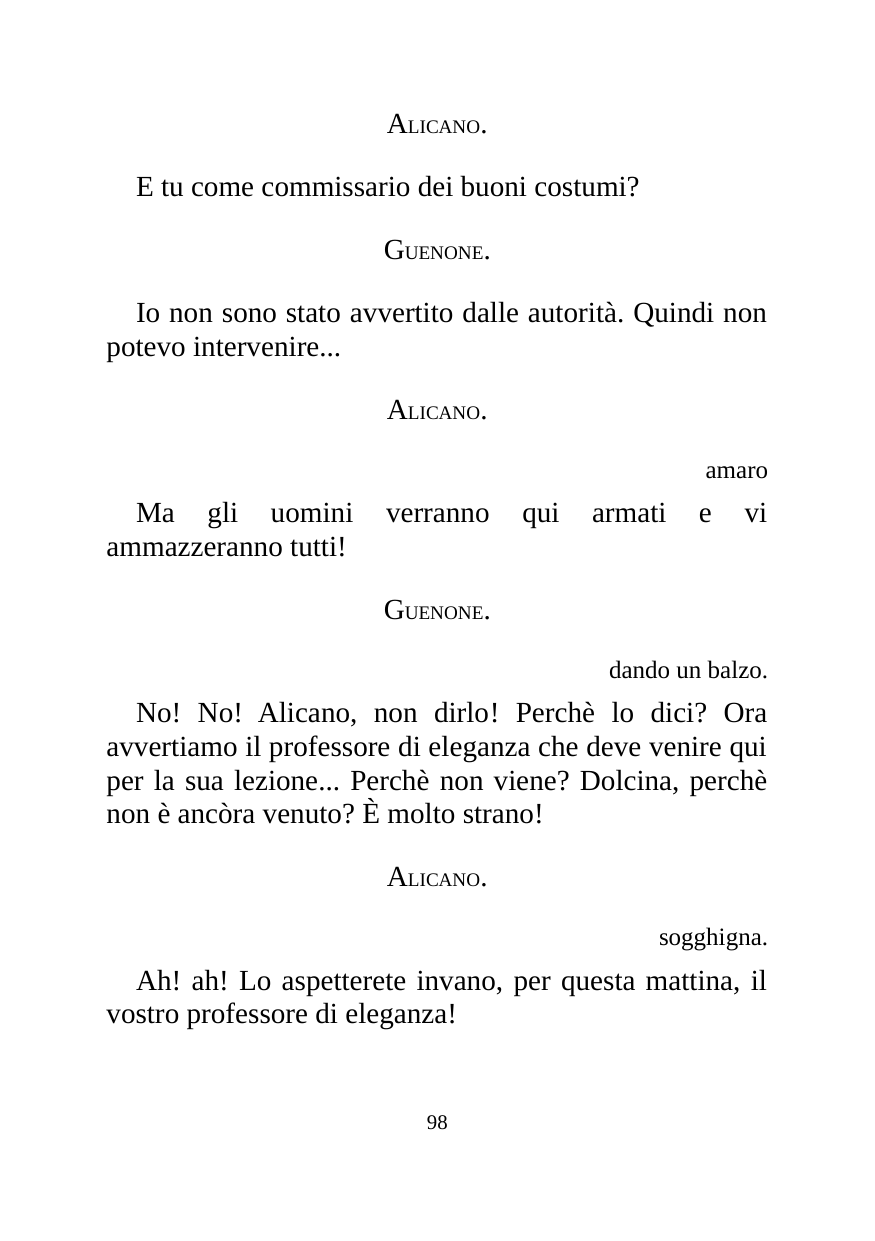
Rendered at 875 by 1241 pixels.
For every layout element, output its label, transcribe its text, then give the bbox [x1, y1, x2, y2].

text Guenone. [106, 232, 768, 266]
text Alicano. [106, 392, 768, 425]
text amaro [431, 455, 768, 484]
text Ma gli uomini verranno qui armati e vi ammazzeranno tutti! [106, 495, 768, 562]
text No! No! Alicano, non dirlo! Perchè lo dici? Ora avvertiamo il professore di eleganza che deve venire qui per la sua lezione... Perchè non viene? Dolcina, perchè non è ancòra venuto? È molto strano! [106, 696, 768, 830]
text sogghigna. [431, 922, 768, 951]
text Guenone. [106, 592, 768, 626]
text Alicano. [106, 106, 768, 140]
text E tu come commissario dei buoni costumi? [106, 169, 768, 203]
text dando un balzo. [431, 655, 768, 684]
text Alicano. [106, 859, 768, 893]
text Ah! ah! Lo aspetterete invano, per questa mattina, il vostro professore di eleganza! [106, 963, 768, 1030]
text Io non sono stato avvertito dalle autorità. Quindi non potevo intervenire... [106, 295, 768, 362]
